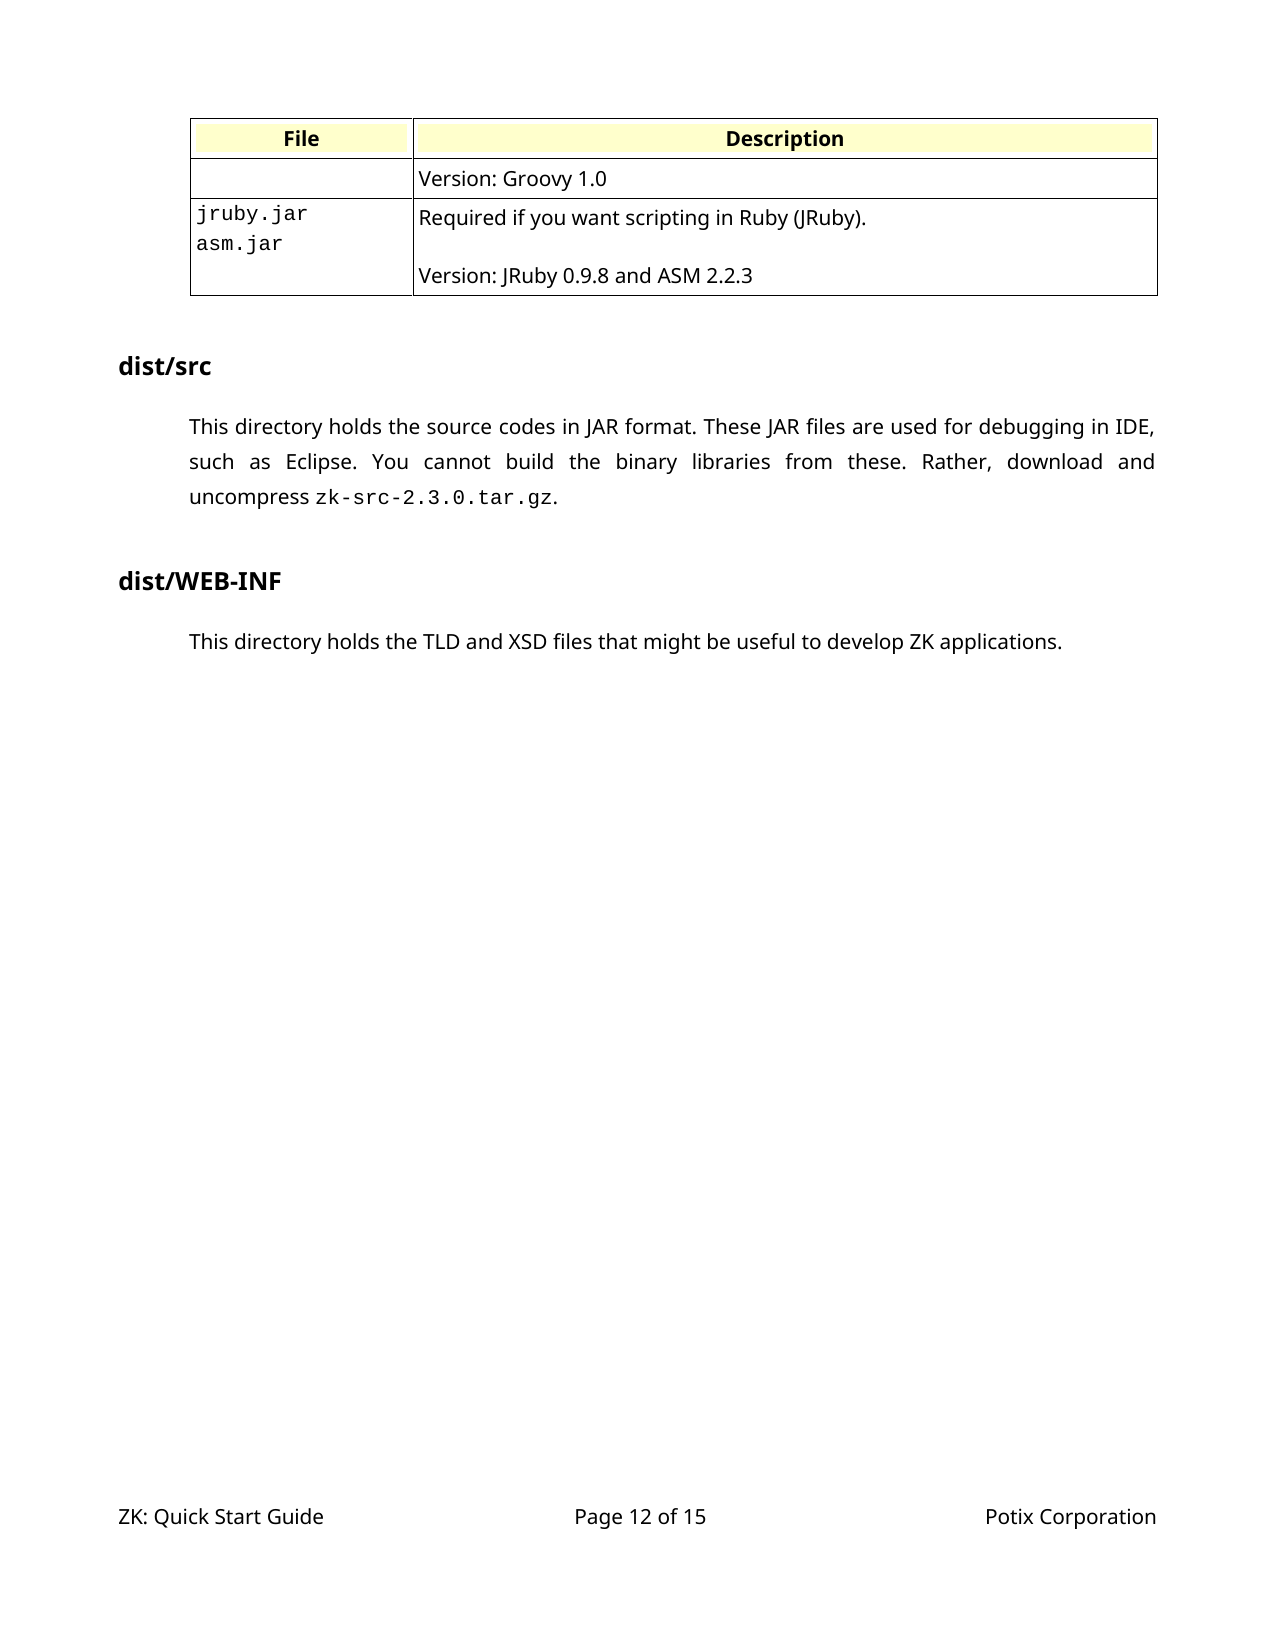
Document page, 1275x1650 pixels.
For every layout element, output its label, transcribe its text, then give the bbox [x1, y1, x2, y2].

table_header File [191, 119, 412, 158]
text This directory holds the TLD and XSD files that might be useful to develop ZK applications. [189, 627, 1157, 656]
subtitle dist/WEB-INF [118, 564, 1157, 598]
subtitle dist/src [118, 348, 1157, 382]
table_cell Version: Groovy 1.0 [414, 159, 1157, 198]
text This directory holds the source codes in JAR format. These JAR files are used for debugging in IDE, such as Eclipse. You cannot build the binary libraries from these. Rather, download and uncompress zk-src-2.3.0.tar.gz. [189, 412, 1157, 511]
table_header Description [414, 119, 1157, 158]
table_cell Required if you want scripting in Ruby (JRuby). Version: JRuby 0.9.8 and ASM 2.2.3 [414, 199, 1157, 295]
table_cell jruby.jar asm.jar [191, 199, 412, 295]
table_cell [191, 159, 412, 198]
